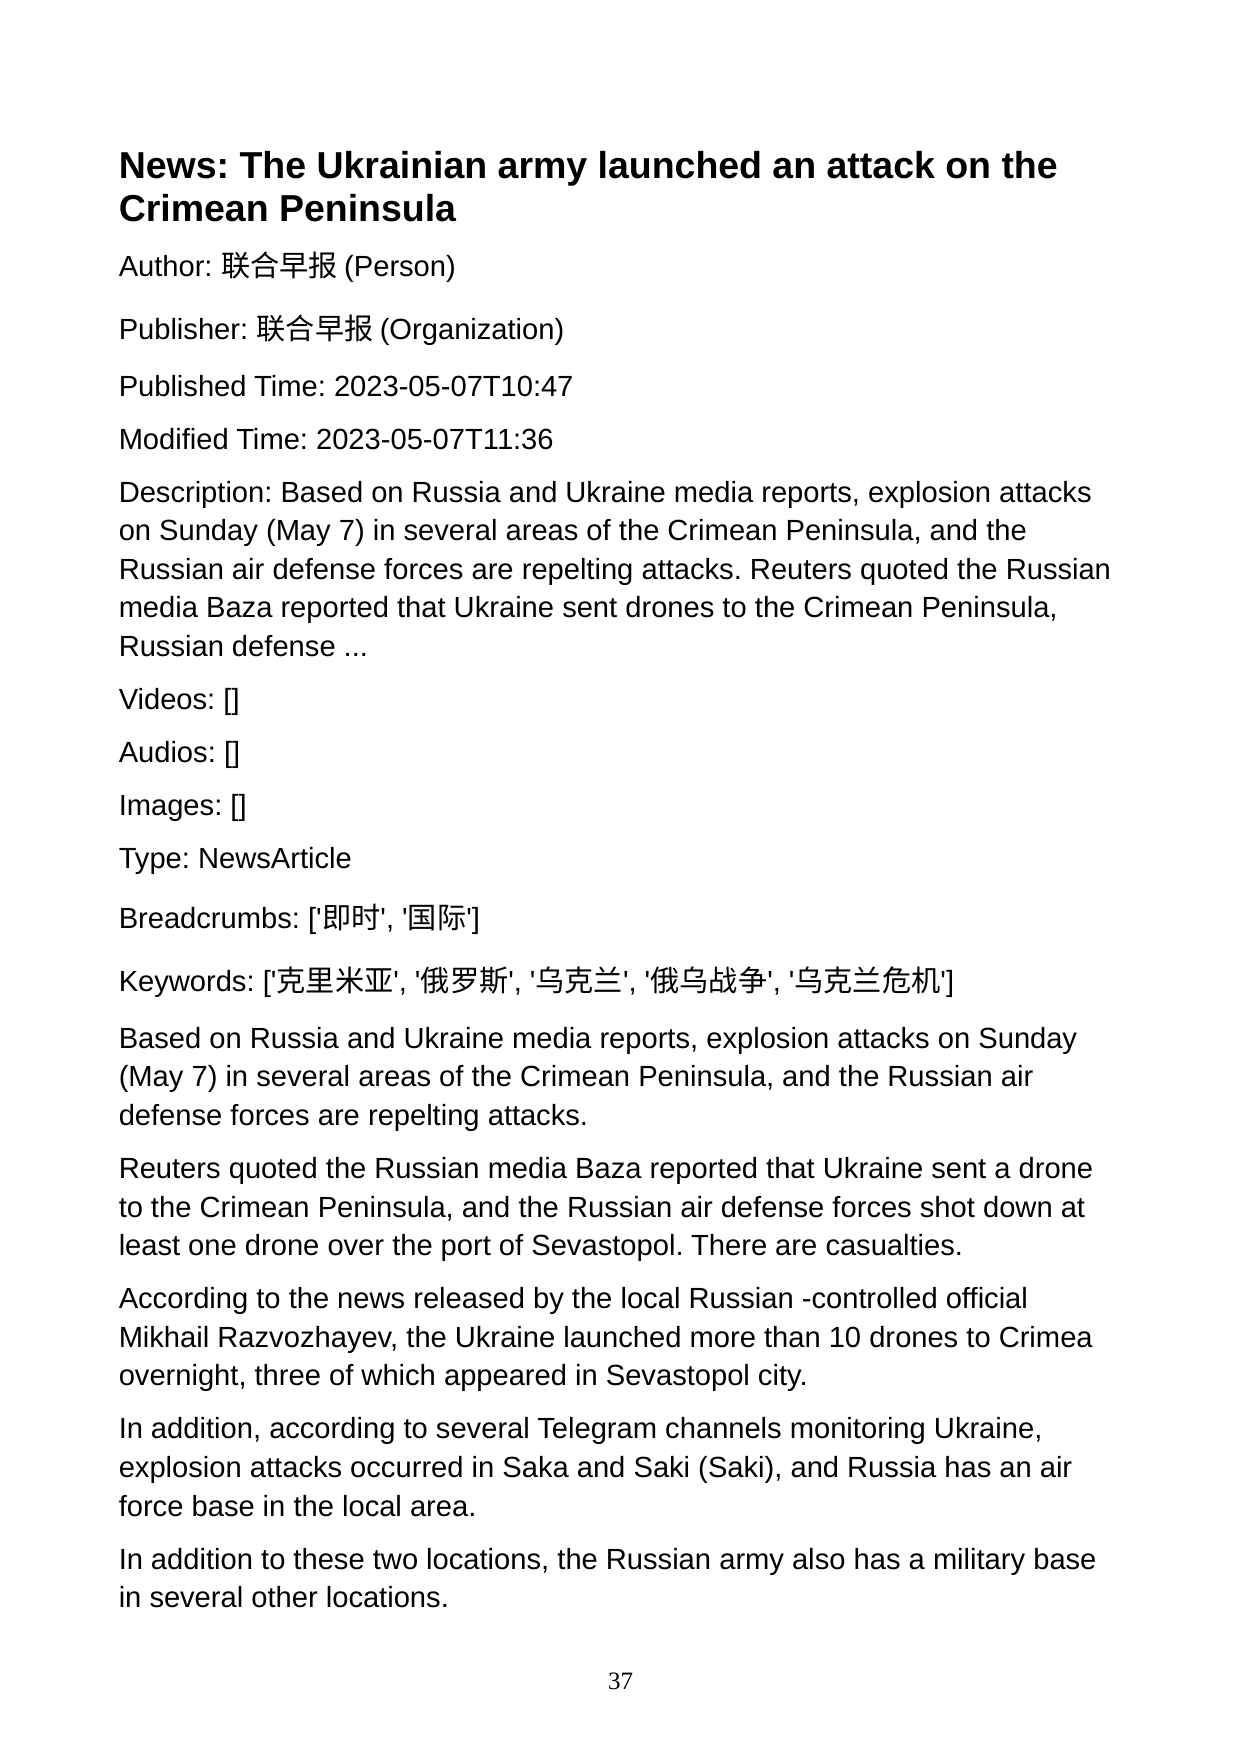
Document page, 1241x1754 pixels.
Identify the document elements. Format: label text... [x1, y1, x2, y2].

text Modified Time: 2023-05-07T11:36 [118, 422, 1122, 455]
text Type: NewsArticle [118, 841, 1122, 875]
subtitle News: The Ukrainian army launched an attack on the Crimean Peninsula [118, 143, 1122, 230]
text Author: 联合早报 (Person) [118, 242, 1122, 284]
text Images: [] [118, 788, 1122, 822]
text Published Time: 2023-05-07T10:47 [118, 368, 1122, 402]
text In addition to these two locations, the Russian army also has a military base in several other locations. [118, 1542, 1122, 1614]
text Based on Russia and Ukraine media reports, explosion attacks on Sunday (May 7) in several areas of the Crimean Peninsula, and the Russian air defense forces are repelting attacks. [118, 1021, 1122, 1131]
text Videos: [] [118, 682, 1122, 716]
text Breadcrumbs: ['即时', '国际'] [118, 894, 1122, 937]
text Keywords: ['克里米亚', '俄罗斯', '乌克兰', '俄乌战争', '乌克兰危机'] [118, 958, 1122, 1000]
text In addition, according to several Telegram channels monitoring Ukraine, explosion attacks occurred in Saka and Saki (Saki), and Russia has an air force base in the local area. [118, 1411, 1122, 1522]
text Reuters quoted the Russian media Baza reported that Ukraine sent a drone to the Crimean Peninsula, and the Russian air defense forces shot down at least one drone over the port of Sevastopol. There are casualties. [118, 1151, 1122, 1262]
text According to the news released by the local Russian -controlled official Mikhail Razvozhayev, the Ukraine launched more than 10 drones to Crimea overnight, three of which appeared in Sevastopol city. [118, 1281, 1122, 1392]
text Description: Based on Russia and Ukraine media reports, explosion attacks on Sunday (May 7) in several areas of the Crimean Peninsula, and the Russian air defense forces are repelting attacks. Reuters quoted the Russian media Baza reported that Ukraine sent drones to the Crimean Peninsula, Russian defense ... [118, 475, 1122, 662]
text Audios: [] [118, 735, 1122, 769]
text Publisher: 联合早报 (Organization) [118, 305, 1122, 348]
